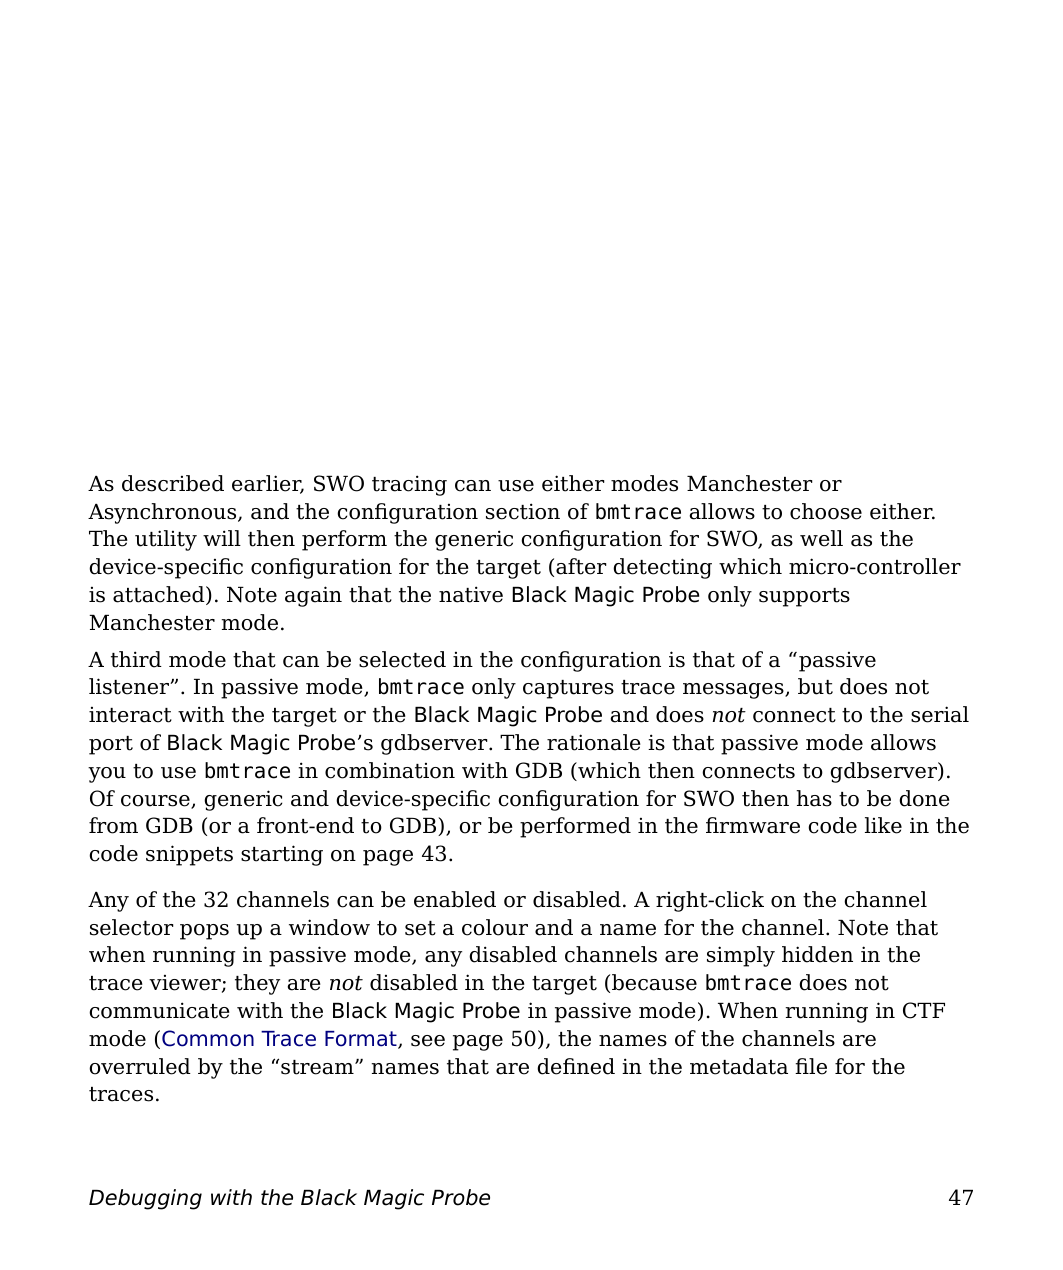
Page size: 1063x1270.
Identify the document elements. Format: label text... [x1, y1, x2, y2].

text Any of the 32 channels can be enabled or disabled. A right-click on the channel selector pops up a window to set a colour and a name for the channel. Note that when running in passive mode, any disabled channels are simply hidden in the trace viewer; they are not disabled in the target (because bmtrace does not communicate with the Black Magic Probe in passive mode). When running in CTF mode (Common Trace Format, see page 50), the names of the channels are overruled by the “stream” names that are defined in the metadata file for the traces. [88, 888, 974, 1107]
text A third mode that can be selected in the configuration is that of a “passive listener”. In passive mode, bmtrace only captures trace messages, but does not interact with the target or the Black Magic Probe and does not connect to the serial port of Black Magic Probe’s gdbserver. The rationale is that passive mode allows you to use bmtrace in combination with GDB (which then connects to gdbserver). Of course, generic and device-specific configuration for SWO then has to be done from GDB (or a front-end to GDB), or be performed in the firmware code like in the code snippets starting on page 43. [88, 648, 974, 867]
text As described earlier, SWO tracing can use either modes Manchester or Asynchronous, and the configuration section of bmtrace allows to choose either. The utility will then perform the generic configuration for SWO, as well as the device-specific configuration for the target (after detecting which micro-controller is attached). Note again that the native Black Magic Probe only supports Manchester mode. [88, 472, 974, 635]
